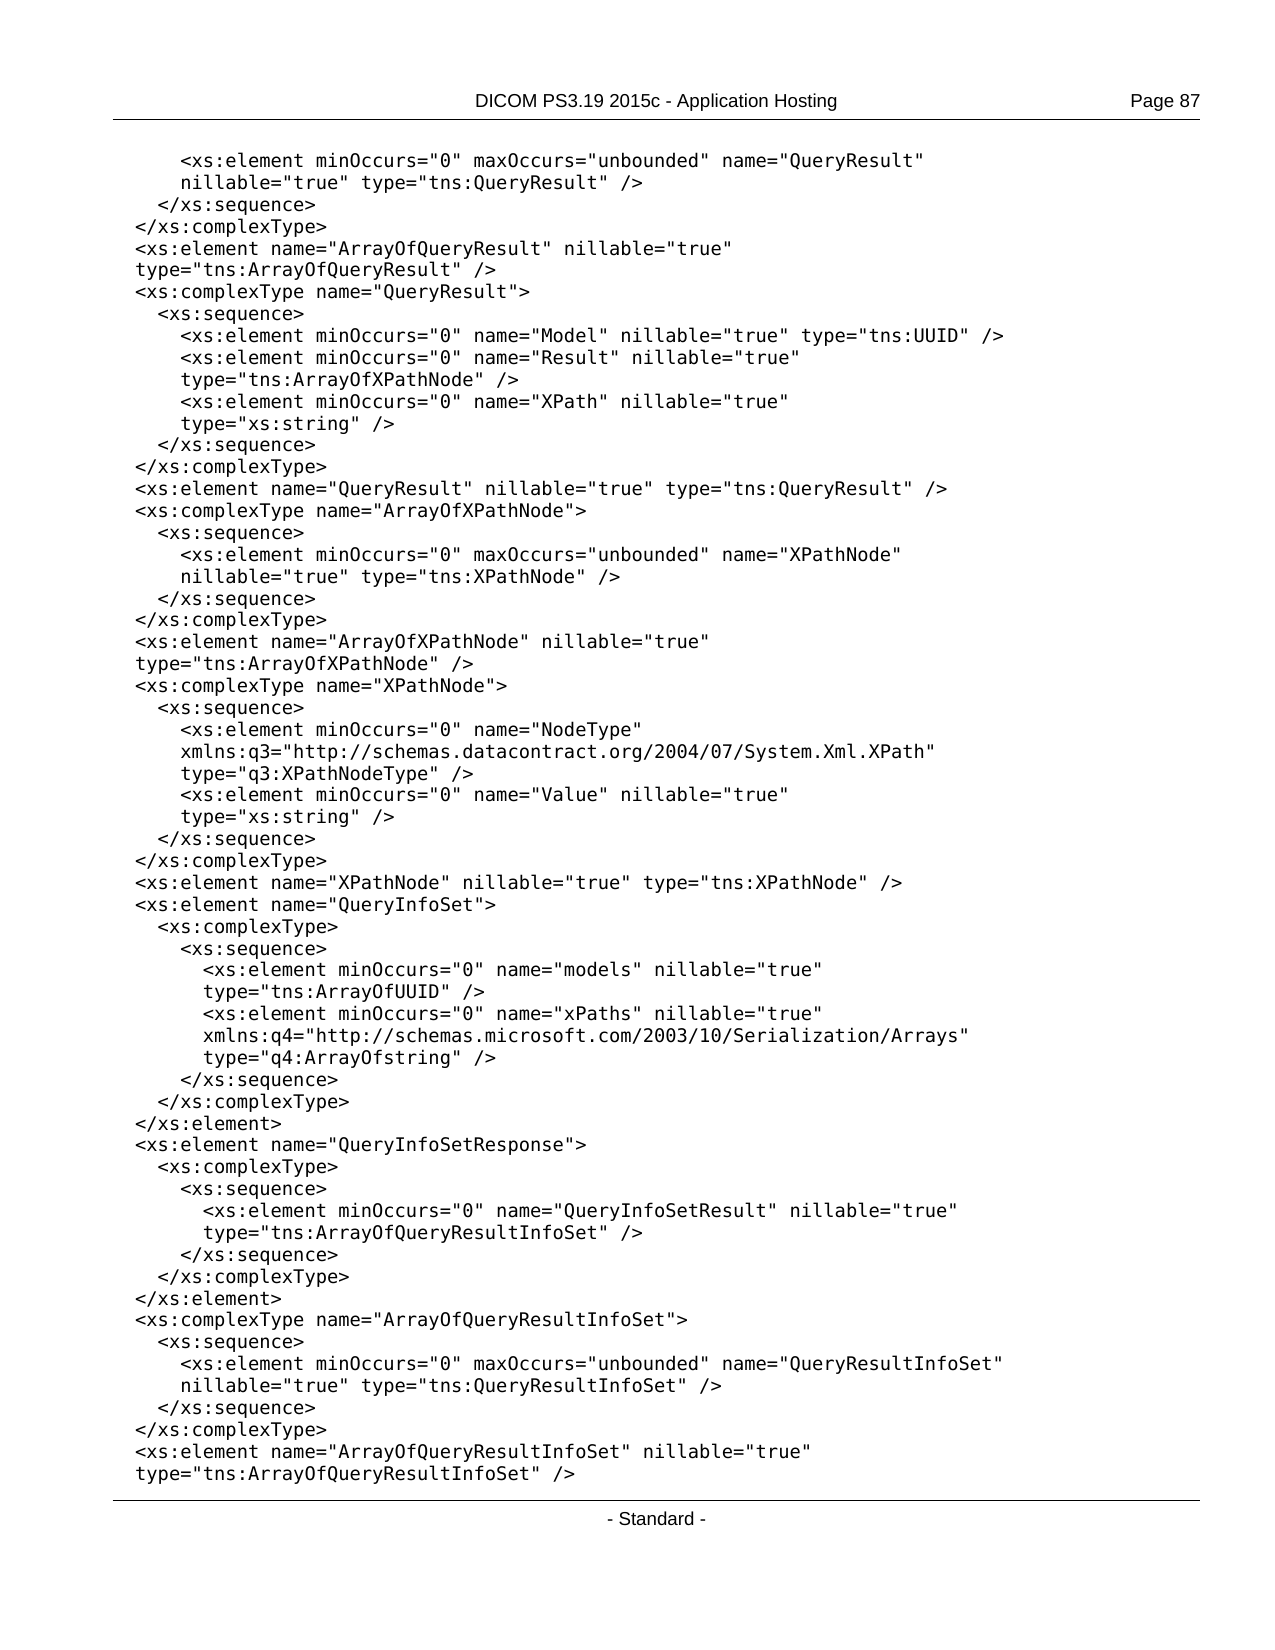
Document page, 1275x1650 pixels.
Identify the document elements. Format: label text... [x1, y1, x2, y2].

text <xs:element minOccurs="0" maxOccurs="unbounded" name="QueryResult" nillable="true" type="tns:QueryResult" /> </xs:sequence> </xs:complexType> <xs:element name="ArrayOfQueryResult" nillable="true" type="tns:ArrayOfQueryResult" /> <xs:complexType name="QueryResult"> <xs:sequence> <xs:element minOccurs="0" name="Model" nillable="true" type="tns:UUID" /> <xs:element minOccurs="0" name="Result" nillable="true" type="tns:ArrayOfXPathNode" /> <xs:element minOccurs="0" name="XPath" nillable="true" type="xs:string" /> </xs:sequence> </xs:complexType> <xs:element name="QueryResult" nillable="true" type="tns:QueryResult" /> <xs:complexType name="ArrayOfXPathNode"> <xs:sequence> <xs:element minOccurs="0" maxOccurs="unbounded" name="XPathNode" nillable="true" type="tns:XPathNode" /> </xs:sequence> </xs:complexType> <xs:element name="ArrayOfXPathNode" nillable="true" type="tns:ArrayOfXPathNode" /> <xs:complexType name="XPathNode"> <xs:sequence> <xs:element minOccurs="0" name="NodeType" xmlns:q3="http://schemas.datacontract.org/2004/07/System.Xml.XPath" type="q3:XPathNodeType" /> <xs:element minOccurs="0" name="Value" nillable="true" type="xs:string" /> </xs:sequence> </xs:complexType> <xs:element name="XPathNode" nillable="true" type="tns:XPathNode" /> <xs:element name="QueryInfoSet"> <xs:complexType> <xs:sequence> <xs:element minOccurs="0" name="models" nillable="true" type="tns:ArrayOfUUID" /> <xs:element minOccurs="0" name="xPaths" nillable="true" xmlns:q4="http://schemas.microsoft.com/2003/10/Serialization/Arrays" type="q4:ArrayOfstring" /> </xs:sequence> </xs:complexType> </xs:element> <xs:element name="QueryInfoSetResponse"> <xs:complexType> <xs:sequence> <xs:element minOccurs="0" name="QueryInfoSetResult" nillable="true" type="tns:ArrayOfQueryResultInfoSet" /> </xs:sequence> </xs:complexType> </xs:element> <xs:complexType name="ArrayOfQueryResultInfoSet"> <xs:sequence> <xs:element minOccurs="0" maxOccurs="unbounded" name="QueryResultInfoSet" nillable="true" type="tns:QueryResultInfoSet" /> </xs:sequence> </xs:complexType> <xs:element name="ArrayOfQueryResultInfoSet" nillable="true" type="tns:ArrayOfQueryResultInfoSet" /> [112, 150, 1200, 1484]
